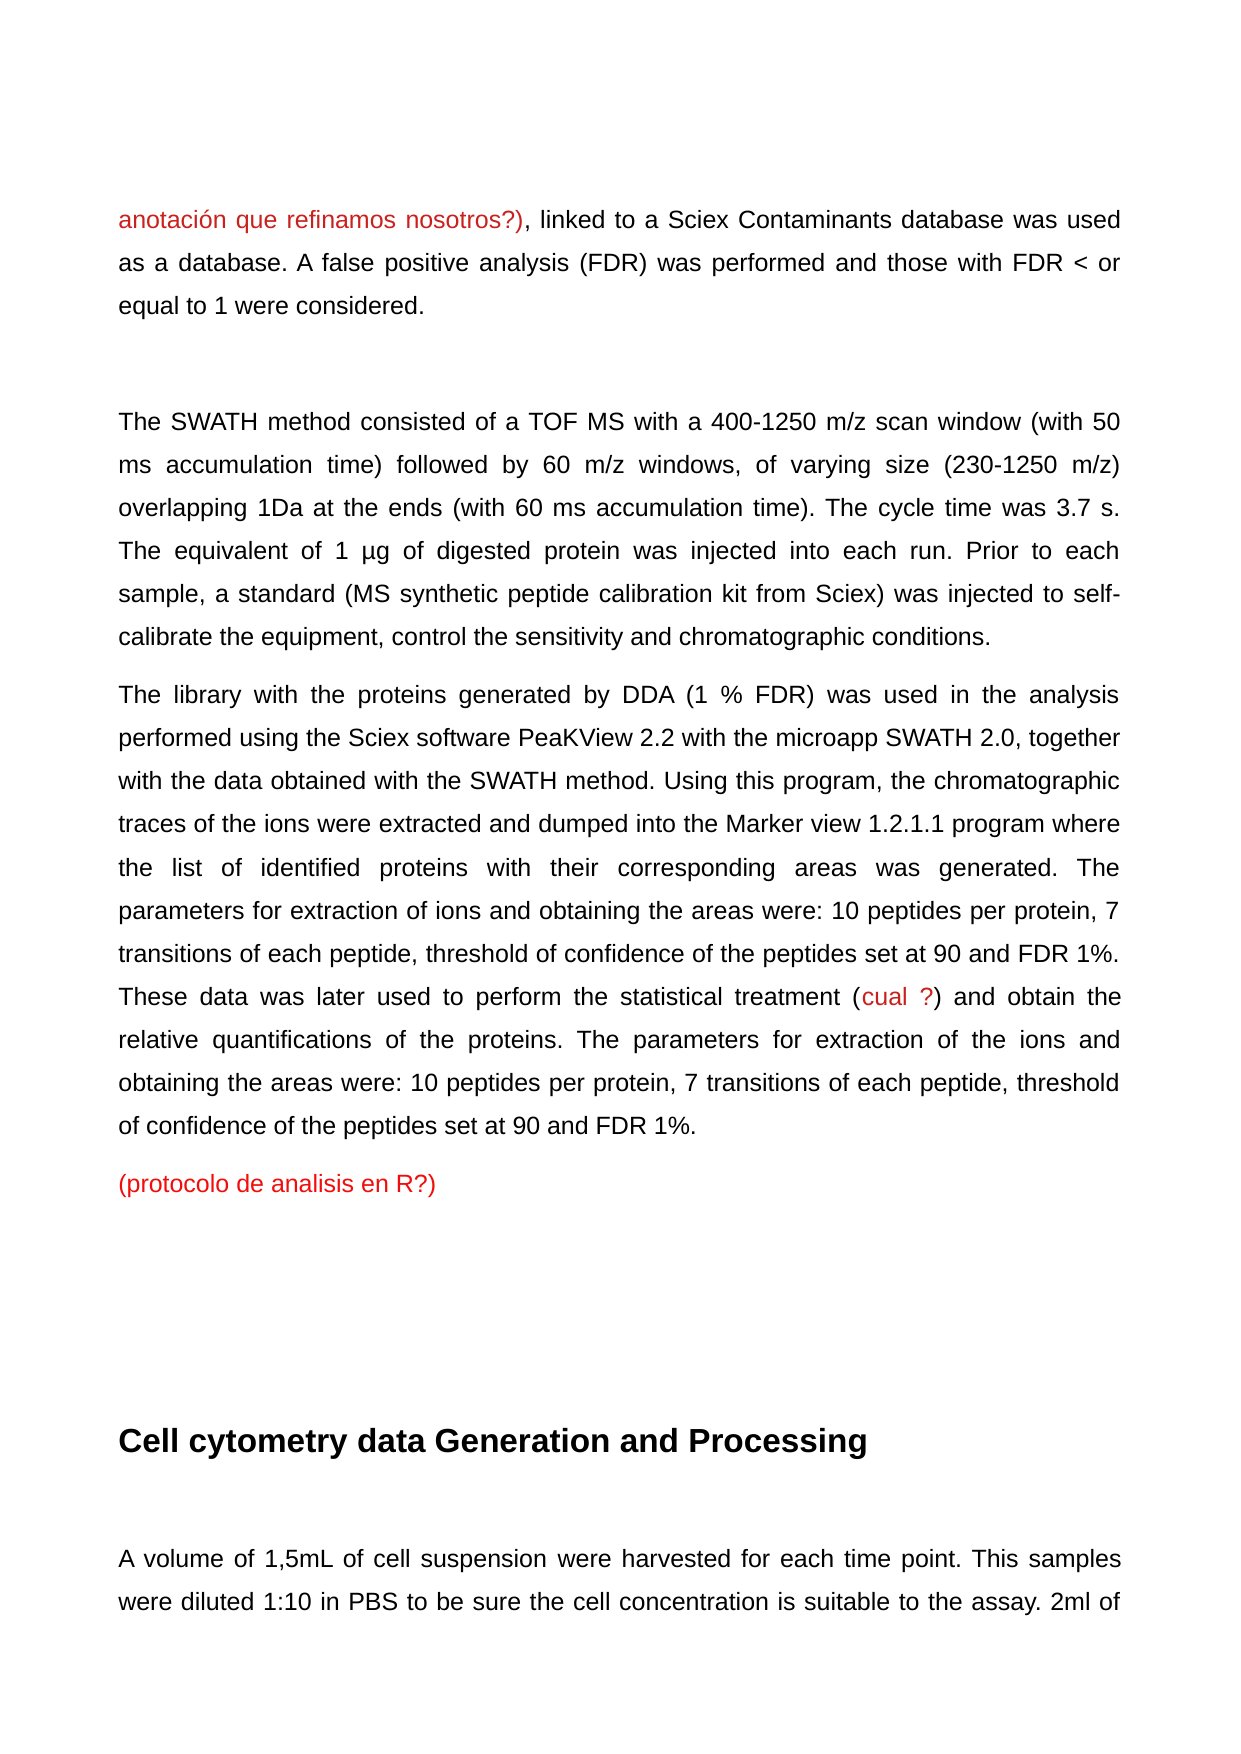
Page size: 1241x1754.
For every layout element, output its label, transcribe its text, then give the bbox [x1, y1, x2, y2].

text The SWATH method consisted of a TOF MS with a 400-1250 m/z scan window (with 50 ms accumulation time) followed by 60 m/z windows, of varying size (230-1250 m/z) overlapping 1Da at the ends (with 60 ms accumulation time). The cycle time was 3.7 s. The equivalent of 1 µg of digested protein was injected into each run. Prior to each sample, a standard (MS synthetic peptide calibration kit from Sciex) was injected to self-calibrate the equipment, control the sensitivity and chromatographic conditions. [118, 407, 1122, 651]
text (protocolo de analisis en R?) [118, 1169, 1122, 1198]
text anotación que refinamos nosotros?), linked to a Sciex Contaminants database was used as a database. A false positive analysis (FDR) was performed and those with FDR < or equal to 1 were considered. [118, 205, 1122, 320]
text The library with the proteins generated by DDA (1 % FDR) was used in the analysis performed using the Sciex software PeaKView 2.2 with the microapp SWATH 2.0, together with the data obtained with the SWATH method. Using this program, the chromatographic traces of the ions were extracted and dumped into the Marker view 1.2.1.1 program where the list of identified proteins with their corresponding areas was generated. The parameters for extraction of ions and obtaining the areas were: 10 peptides per protein, 7 transitions of each peptide, threshold of confidence of the peptides set at 90 and FDR 1%. These data was later used to perform the statistical treatment (cual ?) and obtain the relative quantifications of the proteins. The parameters for extraction of the ions and obtaining the areas were: 10 peptides per protein, 7 transitions of each peptide, threshold of confidence of the peptides set at 90 and FDR 1%. [118, 680, 1122, 1140]
text A volume of 1,5mL of cell suspension were harvested for each time point. This samples were diluted 1:10 in PBS to be sure the cell concentration is suitable to the assay. 2ml of [118, 1544, 1122, 1616]
subtitle Cell cytometry data Generation and Processing [118, 1421, 1122, 1459]
